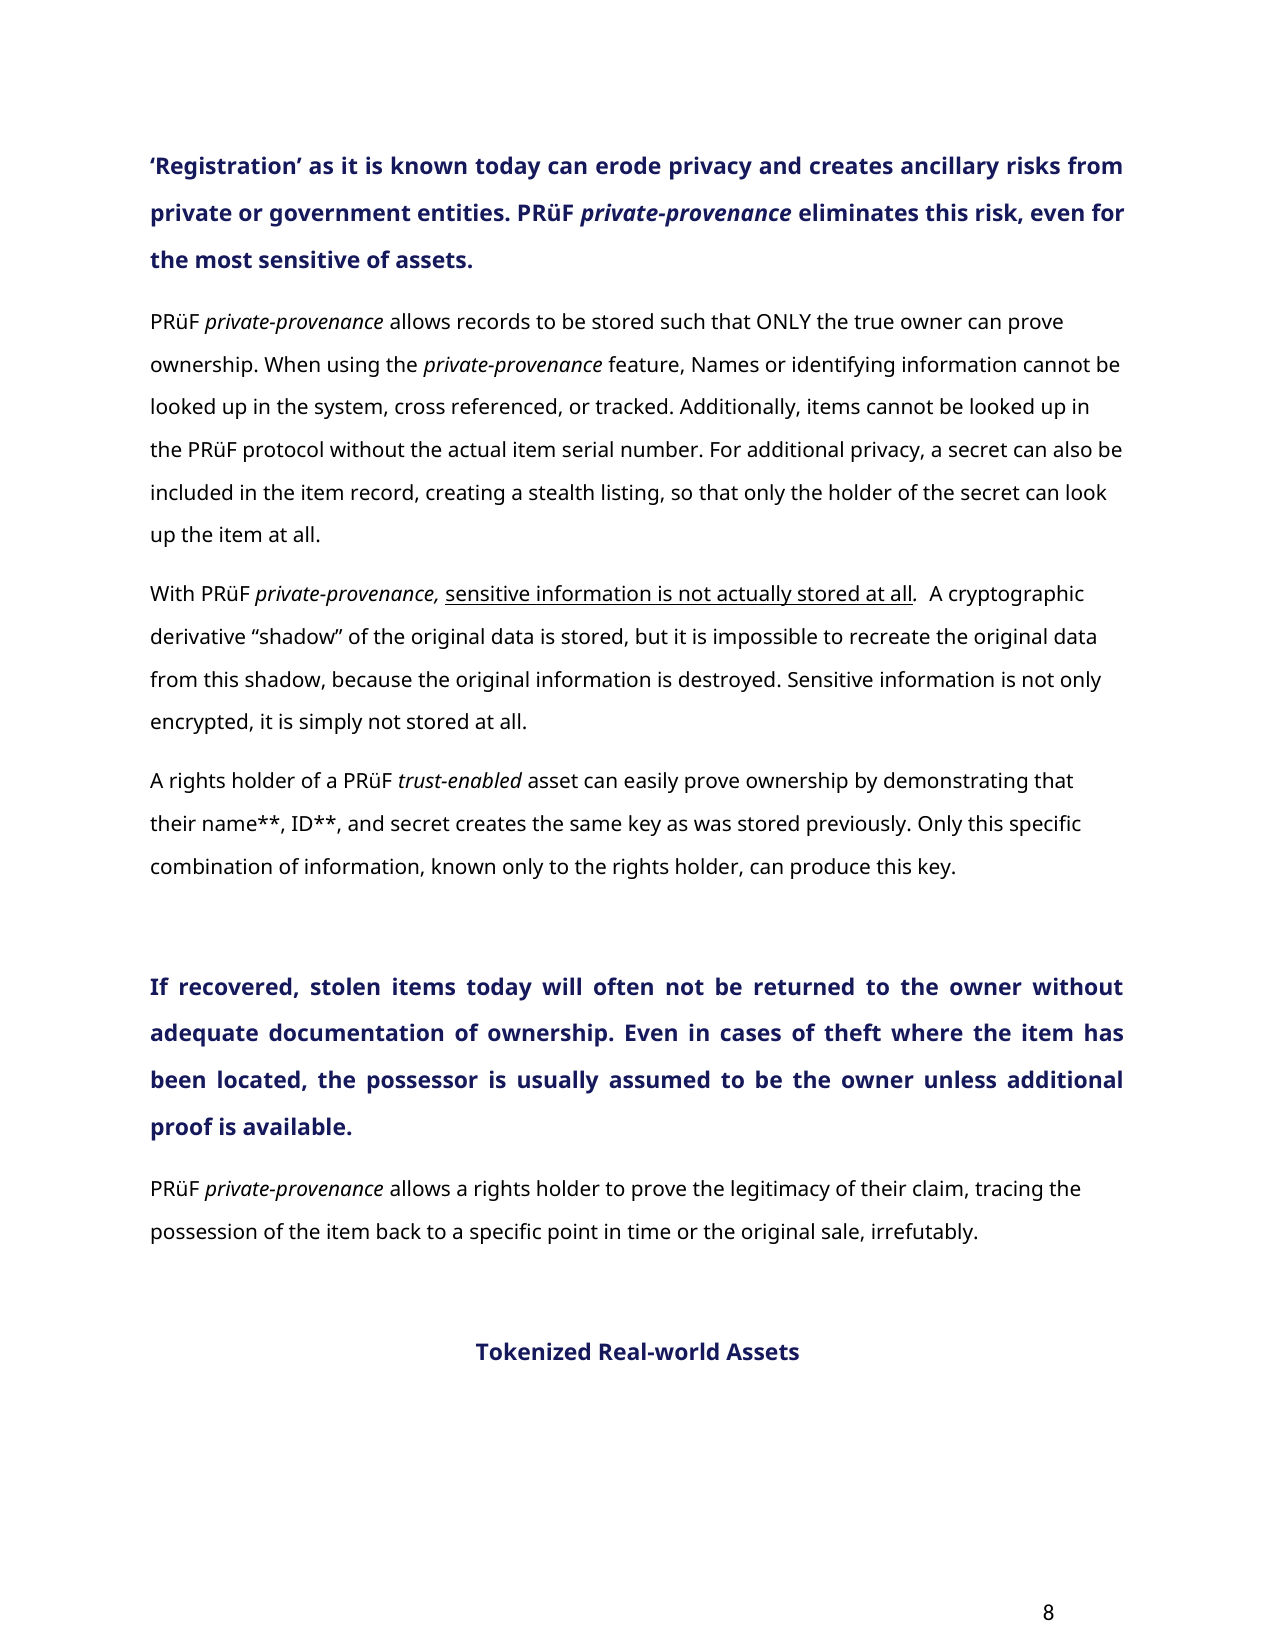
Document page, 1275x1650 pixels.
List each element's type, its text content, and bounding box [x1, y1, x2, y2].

subtitle PRüF private-provenance allows a rights holder to prove the legitimacy of their claim, tracing the possession of the item back to a specific point in time or the original sale, irrefutably. [150, 1174, 1125, 1246]
subtitle Tokenized Real-world Assets [150, 1336, 1125, 1367]
subtitle With PRüF private-provenance, sensitive information is not actually stored at all. A cryptographic derivative “shadow” of the original data is stored, but it is impossible to recreate the original data from this shadow, because the original information is destroyed. Sensitive information is not only encrypted, it is simply not stored at all. [150, 579, 1125, 736]
text If recovered, stolen items today will often not be returned to the owner without adequate documentation of ownership. Even in cases of theft where the item has been located, the possessor is usually assumed to be the owner unless additional proof is available. [150, 970, 1125, 1142]
subtitle PRüF private-provenance allows records to be stored such that ONLY the true owner can prove ownership. When using the private-provenance feature, Names or identifying information cannot be looked up in the system, cross referenced, or tracked. Additionally, items cannot be looked up in the PRüF protocol without the actual item serial number. For additional privacy, a secret can also be included in the item record, creating a stealth listing, so that only the holder of the secret can look up the item at all. [150, 307, 1125, 549]
text A rights holder of a PRüF trust-enabled asset can easily prove ownership by demonstrating that their name**, ID**, and secret creates the same key as was stored previously. Only this specific combination of information, known only to the rights holder, can produce this key. [150, 767, 1125, 880]
text ‘Registration’ as it is known today can erode privacy and creates ancillary risks from private or government entities. PRüF private-provenance eliminates this risk, even for the most sensitive of assets. [150, 150, 1125, 275]
